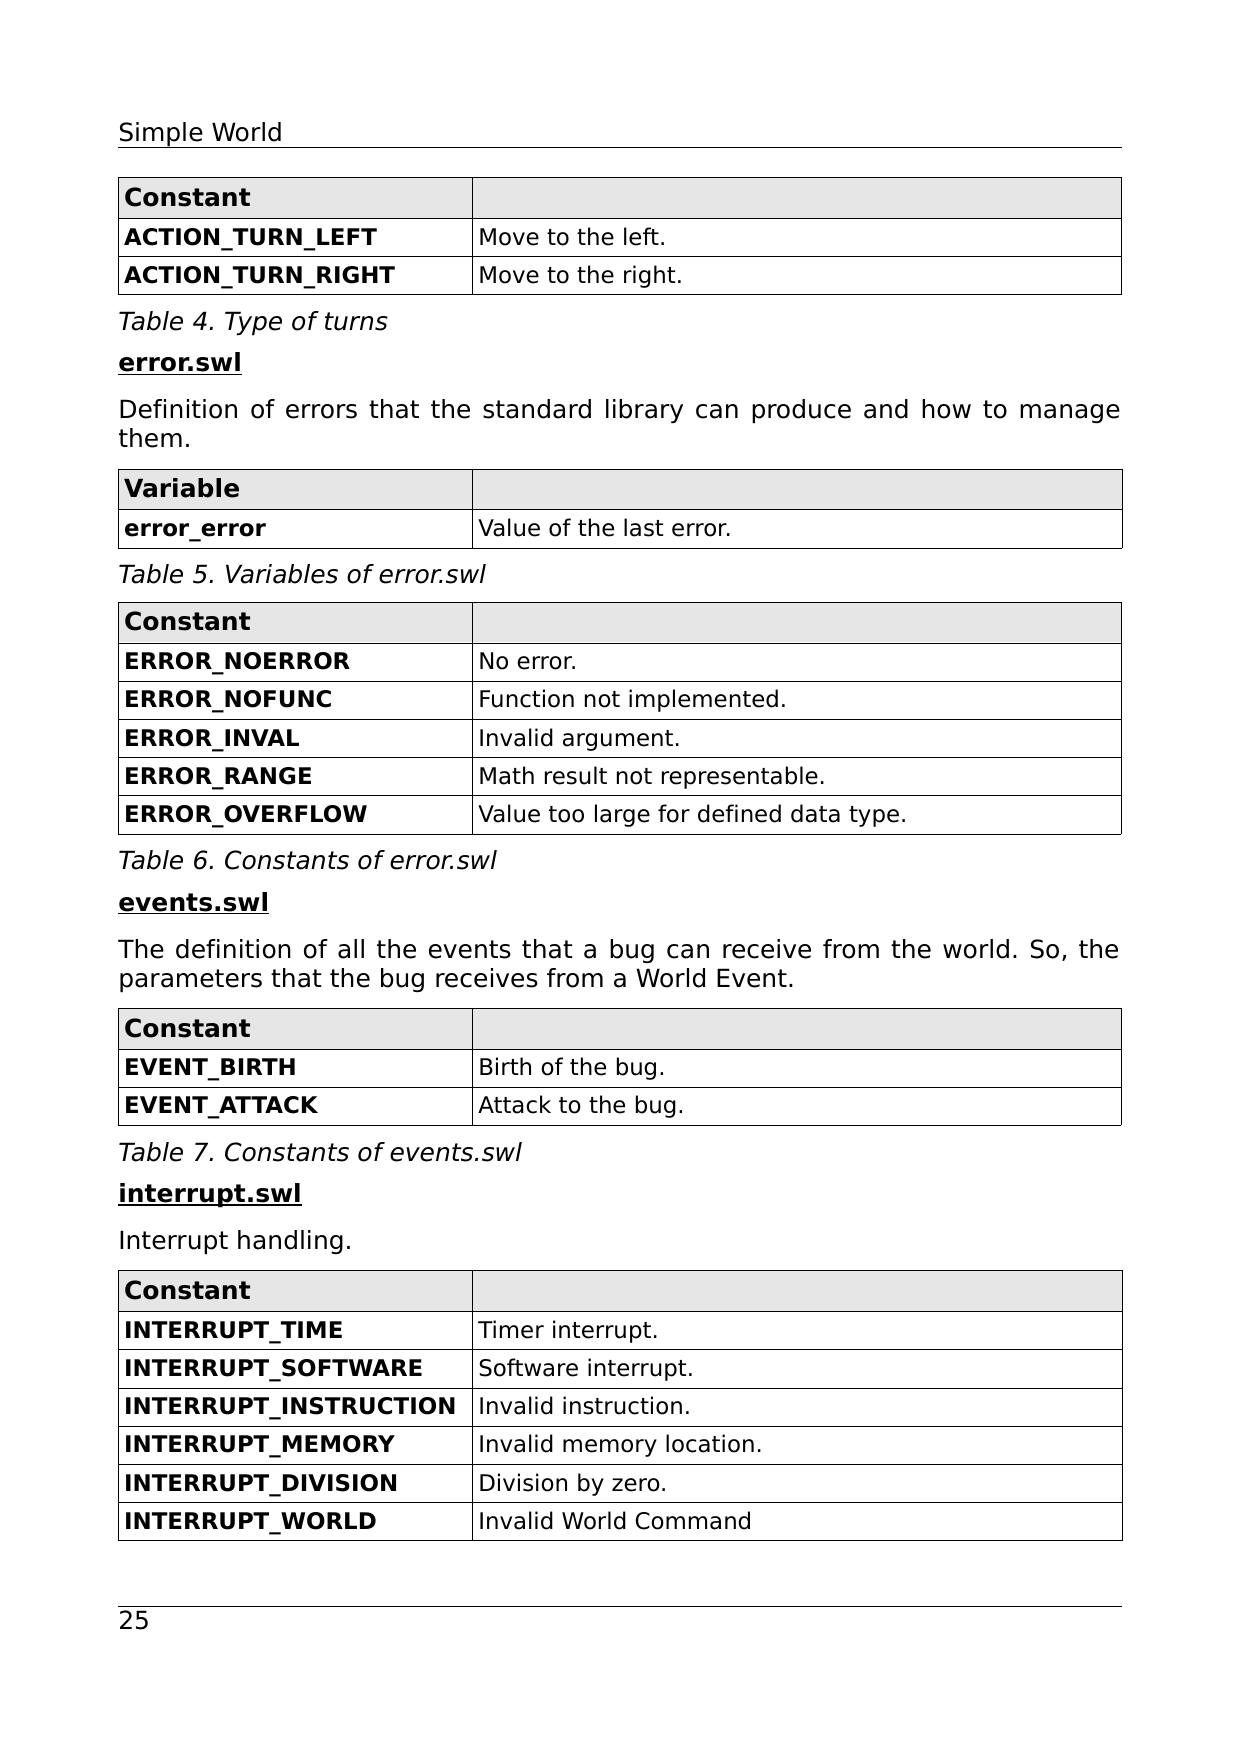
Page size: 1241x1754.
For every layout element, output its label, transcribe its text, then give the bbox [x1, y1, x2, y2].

table_cell INTERRUPT_MEMORY [119, 1427, 472, 1464]
table_header [473, 470, 1122, 509]
table_cell Division by zero. [473, 1465, 1122, 1502]
table_header [473, 1271, 1122, 1311]
table_cell Attack to the bug. [473, 1088, 1121, 1125]
table_header Constant [119, 603, 472, 642]
table_cell error_error [119, 510, 472, 547]
table_header Constant [119, 178, 472, 218]
table_cell Value of the last error. [473, 510, 1122, 547]
table_cell ACTION_TURN_RIGHT [119, 257, 472, 294]
text Definition of errors that the standard library can produce and how to manage them. [118, 395, 1122, 454]
table_cell Invalid World Command [473, 1503, 1122, 1540]
table_cell Move to the right. [473, 257, 1121, 294]
text Table 7. Constants of events.swl [118, 1138, 1122, 1167]
title error.swl [118, 348, 1122, 378]
table_header Constant [119, 1271, 472, 1311]
table_cell INTERRUPT_SOFTWARE [119, 1350, 472, 1387]
table_cell EVENT_BIRTH [119, 1050, 472, 1087]
text Table 4. Type of turns [118, 307, 1122, 336]
table_cell ERROR_NOERROR [119, 644, 472, 681]
table_header [473, 603, 1121, 642]
table_cell INTERRUPT_INSTRUCTION [119, 1389, 472, 1426]
table_cell Software interrupt. [473, 1350, 1122, 1387]
table_cell Math result not representable. [473, 758, 1121, 795]
table_cell ERROR_NOFUNC [119, 682, 472, 719]
table_header [473, 1009, 1121, 1049]
table_cell EVENT_ATTACK [119, 1088, 472, 1125]
table_cell Invalid instruction. [473, 1389, 1122, 1426]
text Interrupt handling. [118, 1226, 1122, 1255]
table_cell Value too large for defined data type. [473, 796, 1121, 834]
text Table 6. Constants of error.swl [118, 846, 1122, 875]
text The definition of all the events that a bug can receive from the world. So, the parameters that the bug receives from a World Event. [118, 935, 1122, 993]
table_cell Move to the left. [473, 219, 1121, 256]
title interrupt.swl [118, 1179, 1122, 1208]
table_cell No error. [473, 644, 1121, 681]
table_cell Function not implemented. [473, 682, 1121, 719]
title events.swl [118, 888, 1122, 917]
table_cell Invalid memory location. [473, 1427, 1122, 1464]
text Table 5. Variables of error.swl [118, 560, 1122, 589]
table_header Constant [119, 1009, 472, 1049]
table_cell INTERRUPT_TIME [119, 1312, 472, 1349]
table_cell ERROR_RANGE [119, 758, 472, 795]
table_header Variable [119, 470, 472, 509]
table_cell ACTION_TURN_LEFT [119, 219, 472, 256]
table_cell Invalid argument. [473, 720, 1121, 757]
table_cell Birth of the bug. [473, 1050, 1121, 1087]
table_cell INTERRUPT_DIVISION [119, 1465, 472, 1502]
table_header [473, 178, 1121, 218]
table_cell ERROR_OVERFLOW [119, 796, 472, 834]
table_cell Timer interrupt. [473, 1312, 1122, 1349]
table_cell ERROR_INVAL [119, 720, 472, 757]
table_cell INTERRUPT_WORLD [119, 1503, 472, 1540]
